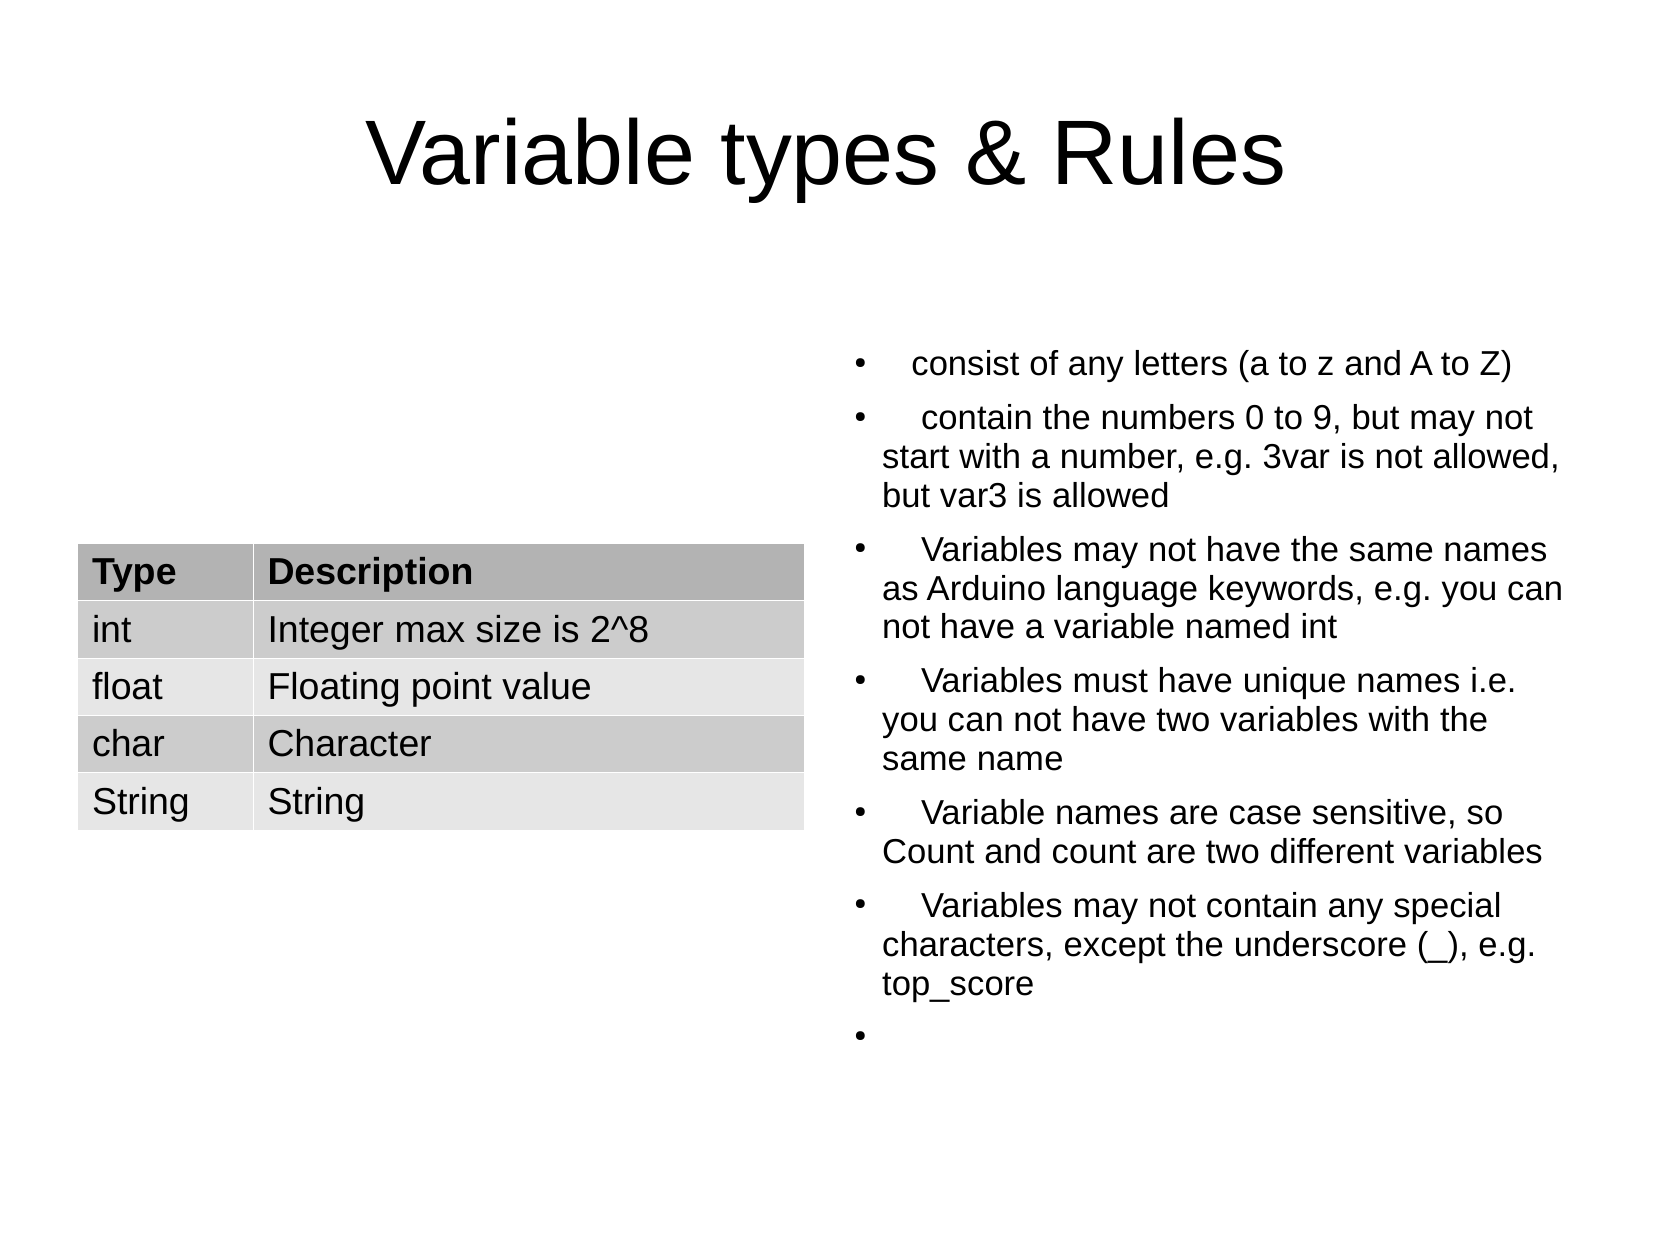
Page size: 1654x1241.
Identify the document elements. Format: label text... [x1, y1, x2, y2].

table_cell char [78, 716, 253, 772]
table_cell Integer max size is 2^8 [254, 601, 804, 658]
table_cell Character [254, 716, 804, 772]
table_header Description [254, 544, 804, 600]
table_cell float [78, 659, 253, 715]
table_cell String [254, 773, 804, 830]
table_cell Floating point value [254, 659, 804, 715]
table_cell String [78, 773, 253, 830]
title Variable types & Rules [82, 49, 1571, 257]
table_cell int [78, 601, 253, 658]
table_header Type [78, 544, 253, 600]
list consist of any letters (a to z and A to Z) contain the numbers 0 to 9, but may not start with a number, e.g. 3var is not allowed, but var3 is allowed Variables may not have the same names as Arduino language keywords, e.g. you can not have a variable named int Variables must have unique names i.e. you can not have two variables with the same name Variable names are case sensitive, so Count and count are two different variables Variables may not contain any special characters, except the underscore (_), e.g. top_score [845, 290, 1572, 1010]
